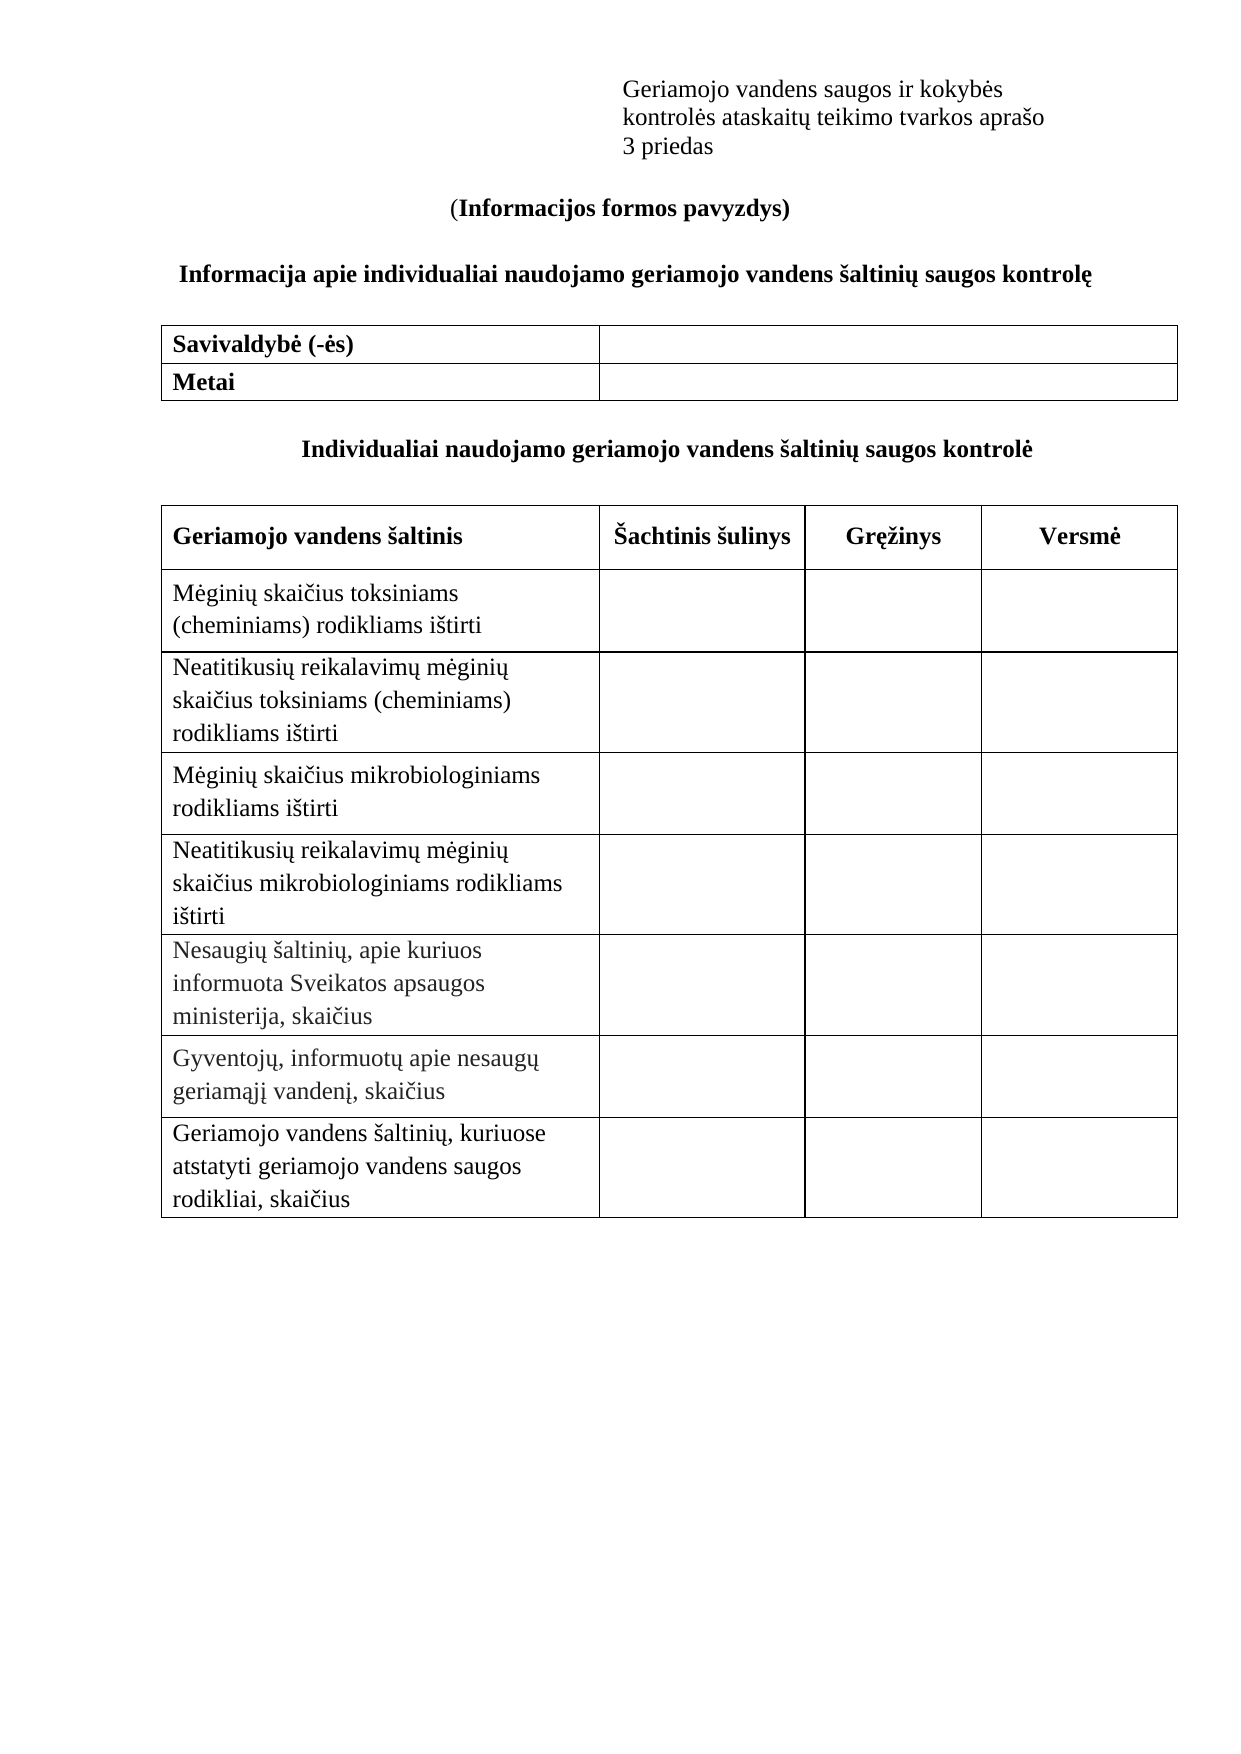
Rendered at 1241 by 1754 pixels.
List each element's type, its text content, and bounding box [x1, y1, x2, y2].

text 3 priedas [622, 131, 1090, 160]
table_cell [806, 1036, 981, 1117]
table_cell [982, 1036, 1177, 1117]
table_cell [600, 326, 1177, 363]
table_cell [805, 467, 1088, 505]
text Geriamojo vandens saugos ir kokybės [622, 74, 1090, 102]
table_cell [1178, 363, 1205, 400]
table_cell [806, 835, 981, 934]
table_cell [600, 935, 804, 1034]
table_cell [982, 753, 1177, 834]
table_cell Gyventojų, informuotų apie nesaugų geriamąjį vandenį, skaičius [162, 1036, 599, 1117]
table_header [1178, 259, 1205, 325]
table_cell [1178, 752, 1205, 834]
table_cell [806, 1118, 981, 1217]
table_cell [600, 653, 804, 752]
table_cell [600, 835, 804, 934]
table_cell [1178, 1035, 1205, 1117]
table_cell [806, 653, 981, 752]
table_cell [1178, 400, 1205, 434]
table_header Informacija apie individualiai naudojamo geriamojo vandens šaltinių saugos kontrolę [161, 259, 1173, 325]
table_cell [1178, 569, 1205, 651]
table_cell [1178, 651, 1205, 752]
table_cell Mėginių skaičius toksiniams (cheminiams) rodikliams ištirti [162, 570, 599, 651]
table_cell [1173, 434, 1178, 467]
table_cell [806, 935, 981, 1034]
table_cell Neatitikusių reikalavimų mėginių skaičius toksiniams (cheminiams) rodikliams ištirti [162, 653, 599, 752]
table_cell [806, 753, 981, 834]
table_cell Metai [162, 364, 599, 400]
table_cell [1178, 434, 1205, 467]
table_cell [161, 467, 805, 505]
table_cell [982, 1118, 1177, 1217]
table_cell Geriamojo vandens šaltinių, kuriuose atstatyti geriamojo vandens saugos rodikliai, skaičius [162, 1118, 599, 1217]
table_cell [1089, 467, 1178, 505]
table_cell [1178, 934, 1205, 1034]
table_cell Mėginių skaičius mikrobiologiniams rodikliams ištirti [162, 753, 599, 834]
table_cell [1178, 467, 1205, 505]
table_cell [600, 753, 804, 834]
table_cell Savivaldybė (-ės) [162, 326, 599, 363]
table_cell Geriamojo vandens šaltinis [162, 506, 599, 569]
table_cell [1178, 1117, 1205, 1217]
table_cell [806, 570, 981, 651]
table_cell [600, 1036, 804, 1117]
table_cell Šachtinis šulinys [600, 506, 804, 569]
table_cell Neatitikusių reikalavimų mėginių skaičius mikrobiologiniams rodikliams ištirti [162, 835, 599, 934]
table_header [1173, 259, 1178, 325]
table_cell [1178, 325, 1205, 363]
text (Informacijos formos pavyzdys) [150, 193, 1090, 222]
table_cell [982, 935, 1177, 1034]
table_cell [600, 364, 1177, 400]
table_cell [600, 570, 804, 651]
table_cell [1178, 505, 1205, 569]
table_cell Nesaugių šaltinių, apie kuriuos informuota Sveikatos apsaugos ministerija, skaičius [162, 935, 599, 1034]
table_cell Gręžinys [806, 506, 981, 569]
table_cell [1178, 834, 1205, 934]
table_cell [982, 570, 1177, 651]
text kontrolės ataskaitų teikimo tvarkos aprašo [622, 102, 1090, 131]
table_cell Individualiai naudojamo geriamojo vandens šaltinių saugos kontrolė [161, 434, 1173, 467]
table_cell [1089, 401, 1178, 434]
table_cell [982, 653, 1177, 752]
table_cell [161, 401, 805, 434]
table_cell [805, 401, 1088, 434]
table_cell Versmė [982, 506, 1177, 569]
table_cell [982, 835, 1177, 934]
table_cell [600, 1118, 804, 1217]
